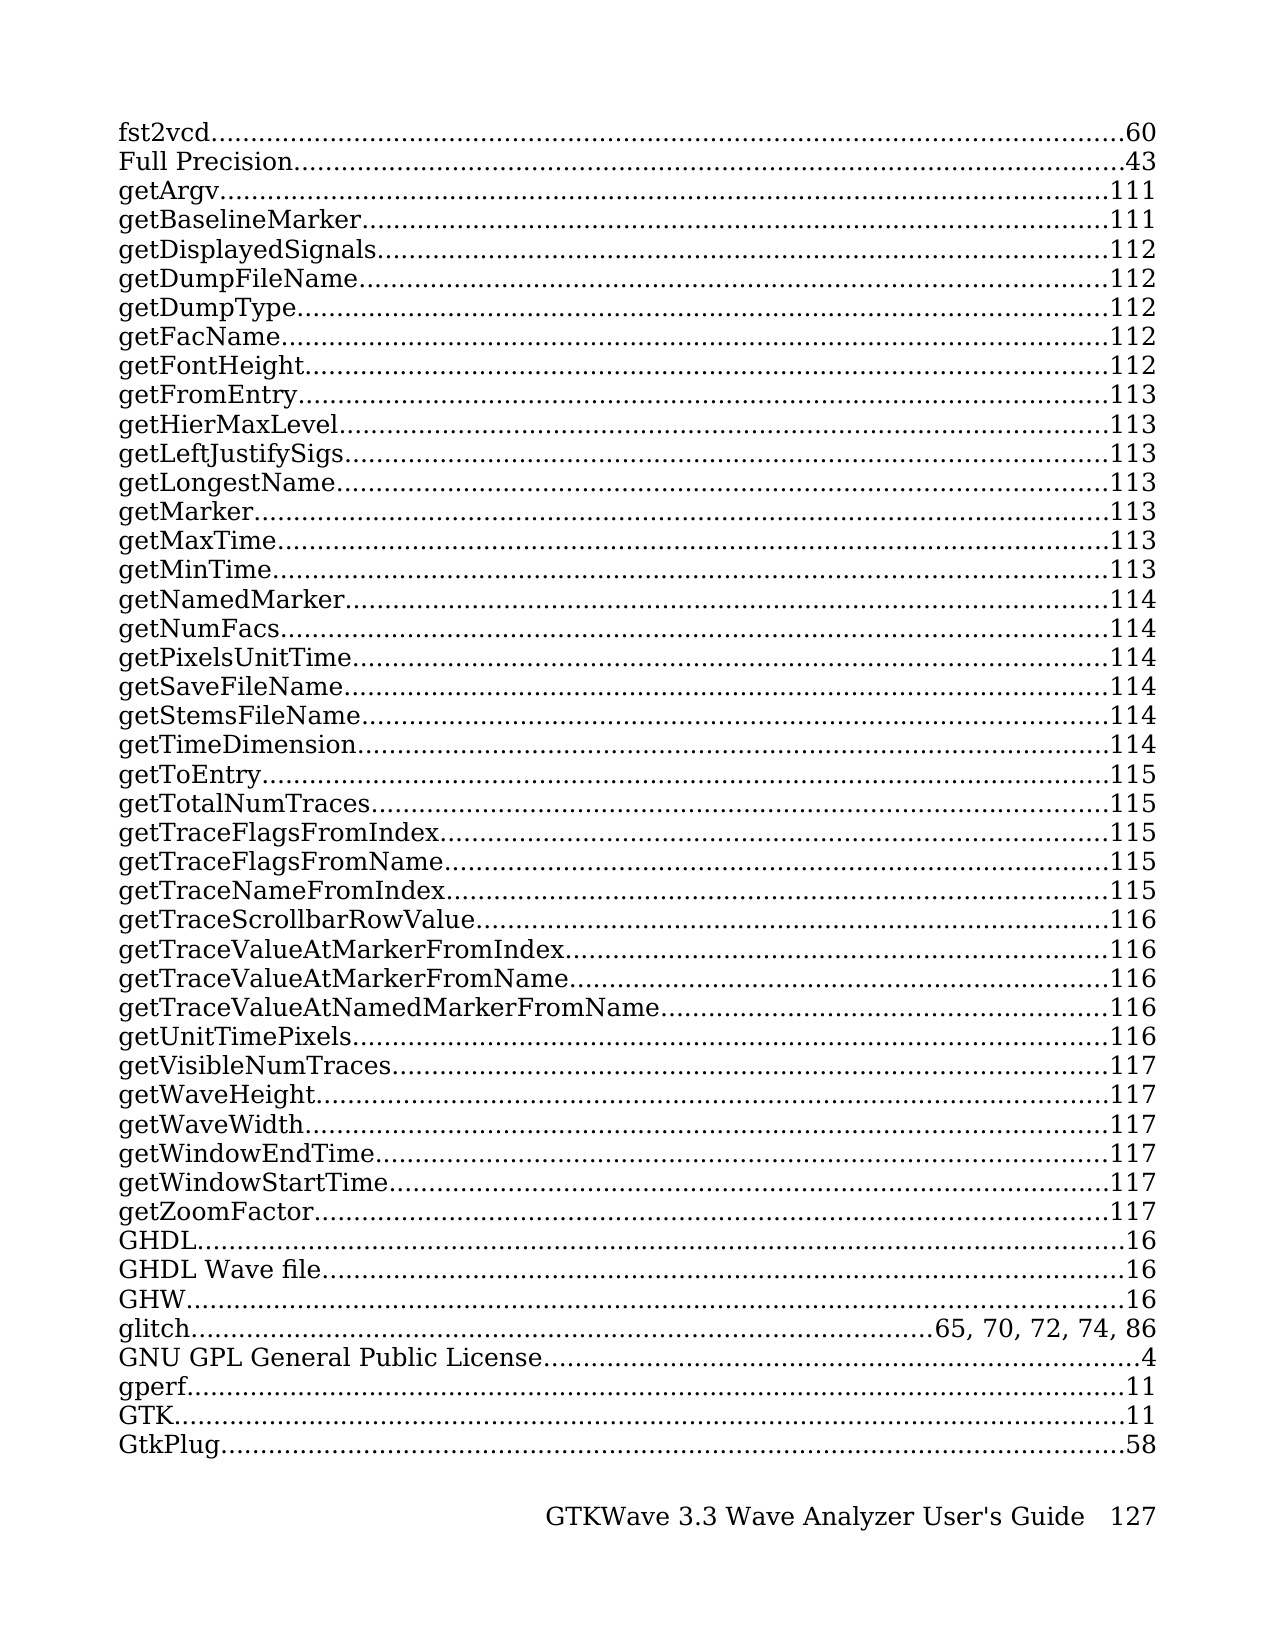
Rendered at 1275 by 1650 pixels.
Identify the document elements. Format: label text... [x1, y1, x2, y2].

text GHDL Wave file 16 [118, 1256, 1157, 1285]
text getLongestName 113 [118, 468, 1157, 497]
text getMaxTime 113 [118, 526, 1157, 556]
text getStemsFileName 114 [118, 701, 1157, 731]
text gperf 11 [118, 1372, 1157, 1401]
text getSaveFileName 114 [118, 672, 1157, 701]
text getTraceScrollbarRowValue 116 [118, 906, 1157, 935]
text getPixelsUnitTime 114 [118, 643, 1157, 672]
text getTraceFlagsFromIndex 115 [118, 818, 1157, 847]
text GTK 11 [118, 1401, 1157, 1431]
text getVisibleNumTraces 117 [118, 1051, 1157, 1081]
text getLeftJustifySigs 113 [118, 439, 1157, 468]
text getFacName 112 [118, 322, 1157, 351]
text getDumpFileName 112 [118, 264, 1157, 293]
text getMarker 113 [118, 497, 1157, 526]
text getNamedMarker 114 [118, 585, 1157, 614]
text getZoomFactor 117 [118, 1197, 1157, 1226]
text getArgv 111 [118, 176, 1157, 206]
text getTotalNumTraces 115 [118, 789, 1157, 818]
text getDumpType 112 [118, 293, 1157, 322]
text GtkPlug 58 [118, 1431, 1157, 1460]
text getTraceNameFromIndex 115 [118, 876, 1157, 906]
text getTraceFlagsFromName 115 [118, 847, 1157, 876]
text getFontHeight 112 [118, 351, 1157, 381]
text getToEntry 115 [118, 760, 1157, 789]
text GHW 16 [118, 1285, 1157, 1314]
text getWaveWidth 117 [118, 1110, 1157, 1139]
text getUnitTimePixels 116 [118, 1022, 1157, 1051]
text getHierMaxLevel 113 [118, 410, 1157, 439]
text getWindowEndTime 117 [118, 1139, 1157, 1168]
text getTraceValueAtNamedMarkerFromName 116 [118, 993, 1157, 1022]
text fst2vcd 60 [118, 118, 1157, 147]
text getWindowStartTime 117 [118, 1168, 1157, 1197]
text glitch 65, 70, 72, 74, 86 [118, 1314, 1157, 1343]
text getDisplayedSignals 112 [118, 235, 1157, 264]
text getTraceValueAtMarkerFromIndex 116 [118, 935, 1157, 964]
text GNU GPL General Public License 4 [118, 1343, 1157, 1372]
text getWaveHeight 117 [118, 1081, 1157, 1110]
text getTimeDimension 114 [118, 731, 1157, 760]
text getBaselineMarker 111 [118, 206, 1157, 235]
text getMinTime 113 [118, 556, 1157, 585]
text getTraceValueAtMarkerFromName 116 [118, 964, 1157, 993]
text getNumFacs 114 [118, 614, 1157, 643]
text Full Precision 43 [118, 147, 1157, 176]
text GHDL 16 [118, 1226, 1157, 1256]
text getFromEntry 113 [118, 381, 1157, 410]
